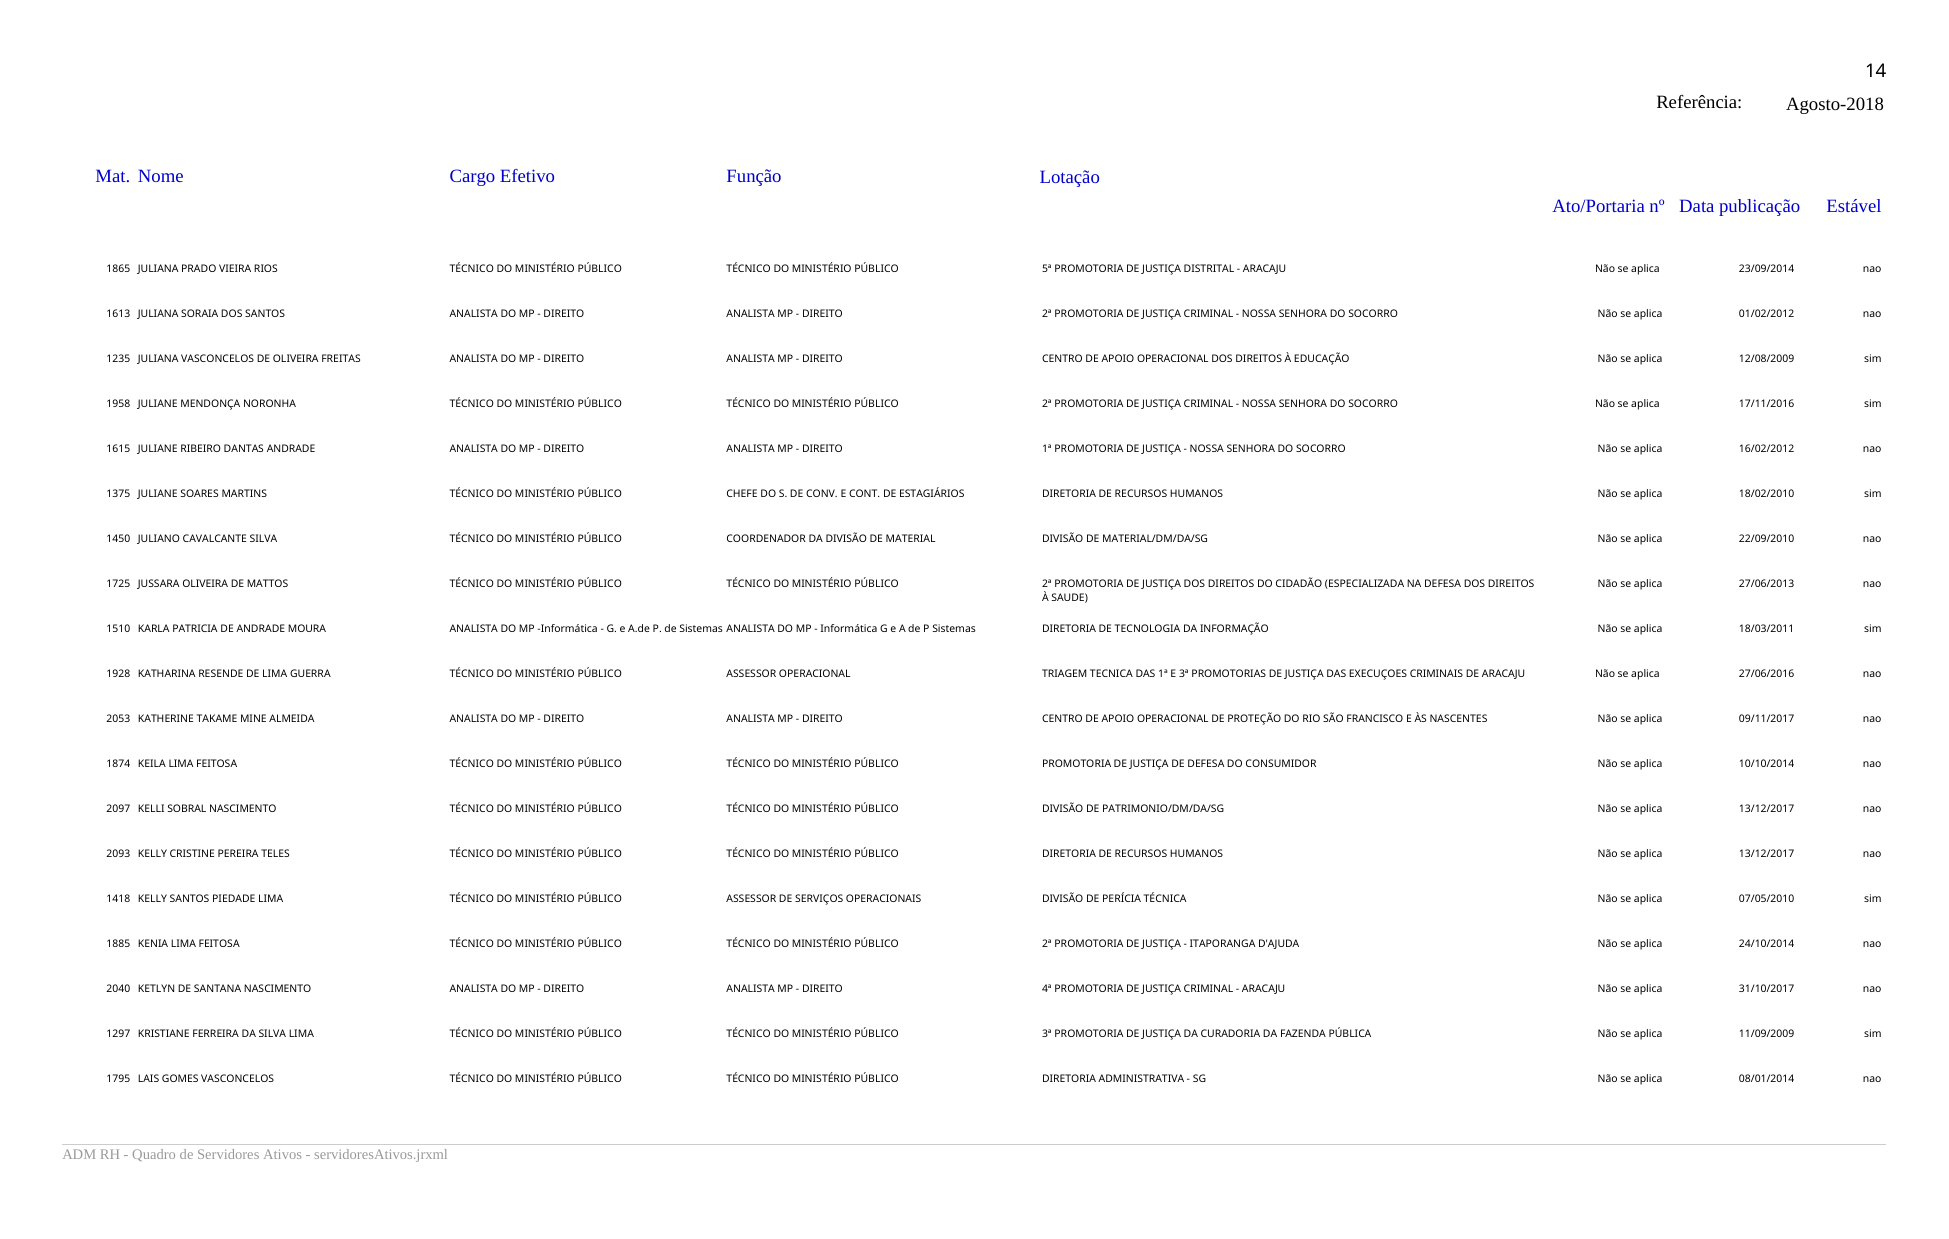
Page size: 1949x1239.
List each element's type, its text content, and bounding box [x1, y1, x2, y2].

table_cell [803, 196, 1039, 225]
table_cell nao [1803, 261, 1881, 306]
table_cell [130, 891, 138, 936]
table_cell [1030, 351, 1042, 396]
table_cell [1794, 1026, 1803, 1071]
table_cell [130, 441, 138, 486]
table_cell [0, 891, 68, 936]
table_cell [1794, 531, 1803, 576]
table_cell [1030, 981, 1042, 1026]
table_cell [1196, 196, 1529, 225]
table_cell [1538, 486, 1547, 531]
table_cell [1538, 711, 1547, 756]
table_cell [0, 756, 68, 801]
table_cell KARLA PATRICIA DE ANDRADE MOURA [138, 621, 443, 666]
table_cell [1030, 441, 1042, 486]
table_cell [1794, 306, 1803, 351]
table_cell TÉCNICO DO MINISTÉRIO PÚBLICO [726, 576, 1030, 621]
table_cell 1297 [68, 1026, 130, 1071]
table_cell DIVISÃO DE PATRIMONIO/DM/DA/SG [1042, 801, 1538, 846]
table_cell [1030, 846, 1042, 891]
table_cell [130, 936, 138, 981]
table_header Nome [138, 165, 203, 195]
table_cell [1030, 531, 1042, 576]
table_cell 2040 [68, 981, 130, 1026]
table_cell [1538, 306, 1547, 351]
table_cell 08/01/2014 [1662, 1071, 1794, 1116]
table_cell Não se aplica [1547, 891, 1662, 936]
table_cell Não se aplica [1547, 756, 1662, 801]
table_cell DIVISÃO DE PERÍCIA TÉCNICA [1042, 891, 1538, 936]
table_cell [130, 981, 138, 1026]
table_cell Não se aplica [1547, 846, 1662, 891]
table_cell Não se aplica [1547, 936, 1662, 981]
table_cell [1538, 666, 1547, 711]
table_cell nao [1803, 1071, 1881, 1116]
table_cell [0, 531, 68, 576]
table_cell DIVISÃO DE MATERIAL/DM/DA/SG [1042, 531, 1538, 576]
table_cell [1881, 621, 1948, 666]
table_cell 14 [1731, 57, 1886, 84]
table_cell [1881, 306, 1948, 351]
table_cell [1538, 891, 1547, 936]
table_cell [1030, 486, 1042, 531]
table_cell Não se aplica [1547, 576, 1662, 621]
table_cell TÉCNICO DO MINISTÉRIO PÚBLICO [449, 891, 723, 936]
table_cell TÉCNICO DO MINISTÉRIO PÚBLICO [449, 486, 723, 531]
table_cell [1881, 261, 1948, 306]
table_cell [1030, 1071, 1042, 1116]
table_cell [130, 576, 138, 621]
table_cell 18/02/2010 [1662, 486, 1794, 531]
table_cell [130, 166, 138, 195]
table_cell nao [1803, 666, 1881, 711]
table_cell [1881, 396, 1948, 441]
table_cell TÉCNICO DO MINISTÉRIO PÚBLICO [449, 936, 723, 981]
table_cell [0, 1071, 68, 1116]
table_cell 07/05/2010 [1662, 891, 1794, 936]
table_cell TÉCNICO DO MINISTÉRIO PÚBLICO [449, 1071, 723, 1116]
table_cell [1030, 756, 1042, 801]
table_cell TÉCNICO DO MINISTÉRIO PÚBLICO [449, 261, 723, 306]
table_cell sim [1803, 396, 1881, 441]
table_cell TÉCNICO DO MINISTÉRIO PÚBLICO [449, 801, 723, 846]
table_cell [1538, 756, 1547, 801]
table_cell 1ª PROMOTORIA DE JUSTIÇA - NOSSA SENHORA DO SOCORRO [1042, 441, 1538, 486]
table_cell TÉCNICO DO MINISTÉRIO PÚBLICO [449, 756, 723, 801]
table_cell 23/09/2014 [1662, 261, 1794, 306]
table_cell Não se aplica [1547, 711, 1662, 756]
table_cell nao [1803, 711, 1881, 756]
table_cell [443, 1071, 449, 1116]
table_cell sim [1803, 486, 1881, 531]
table_cell [1886, 1144, 1948, 1168]
table_cell [1794, 486, 1803, 531]
table_cell Não se aplica [1547, 621, 1662, 666]
table_cell TÉCNICO DO MINISTÉRIO PÚBLICO [726, 1026, 1030, 1071]
table_cell [130, 1026, 138, 1071]
table_cell Ato/Portaria nº [1529, 195, 1664, 225]
table_cell [130, 666, 138, 711]
table_cell [0, 621, 68, 666]
table_cell Não se aplica [1547, 261, 1662, 306]
table_cell 1958 [68, 396, 130, 441]
table_cell [443, 351, 449, 396]
table_cell [1794, 261, 1803, 306]
table_cell 13/12/2017 [1662, 801, 1794, 846]
table_cell [130, 486, 138, 531]
table_cell JULIANA VASCONCELOS DE OLIVEIRA FREITAS [138, 351, 443, 396]
table_cell [1039, 196, 1196, 225]
table_cell TÉCNICO DO MINISTÉRIO PÚBLICO [726, 846, 1030, 891]
table_cell [1881, 1026, 1948, 1071]
table_cell [130, 1071, 138, 1116]
table_cell KATHARINA RESENDE DE LIMA GUERRA [138, 666, 443, 711]
table_cell [1881, 846, 1948, 891]
table_cell [0, 666, 68, 711]
table_cell TÉCNICO DO MINISTÉRIO PÚBLICO [726, 801, 1030, 846]
table_cell TÉCNICO DO MINISTÉRIO PÚBLICO [726, 396, 1030, 441]
table_cell Não se aplica [1547, 801, 1662, 846]
table_cell [1196, 166, 1529, 195]
table_cell [0, 1144, 62, 1168]
table_cell [1794, 846, 1803, 891]
table_cell ANALISTA MP - DIREITO [726, 351, 1030, 396]
table_cell [1538, 396, 1547, 441]
table_cell 09/11/2017 [1662, 711, 1794, 756]
table_cell [443, 801, 449, 846]
table_header Mat. [68, 165, 130, 195]
table_cell TÉCNICO DO MINISTÉRIO PÚBLICO [726, 936, 1030, 981]
table_cell nao [1803, 441, 1881, 486]
table_cell KELLI SOBRAL NASCIMENTO [138, 801, 443, 846]
table_cell [130, 711, 138, 756]
table_cell [1538, 936, 1547, 981]
table_cell 27/06/2013 [1662, 576, 1794, 621]
table_cell [443, 441, 449, 486]
table_header [1803, 165, 1881, 195]
table_cell [1881, 756, 1948, 801]
table_cell ANALISTA DO MP - Informática G e A de P Sistemas [726, 621, 1030, 666]
table_cell [803, 166, 1039, 195]
table_cell Data publicação [1665, 195, 1800, 225]
table_cell [138, 195, 203, 225]
table_cell 1450 [68, 531, 130, 576]
table_cell 18/03/2011 [1662, 621, 1794, 666]
table_cell [130, 261, 138, 306]
table_cell [1881, 486, 1948, 531]
table_cell [1881, 576, 1948, 621]
table_cell [1881, 981, 1948, 1026]
table_cell JULIANO CAVALCANTE SILVA [138, 531, 443, 576]
table_cell [0, 846, 68, 891]
table_cell nao [1803, 801, 1881, 846]
table_cell [130, 621, 138, 666]
table_cell [1881, 166, 1948, 195]
table_cell TÉCNICO DO MINISTÉRIO PÚBLICO [449, 846, 723, 891]
table_cell [0, 57, 1731, 84]
table_cell [1030, 891, 1042, 936]
table_cell ANALISTA DO MP - DIREITO [449, 306, 723, 351]
table_cell [0, 441, 68, 486]
table_cell [1794, 1071, 1803, 1116]
table_cell TÉCNICO DO MINISTÉRIO PÚBLICO [449, 396, 723, 441]
table_cell KEILA LIMA FEITOSA [138, 756, 443, 801]
table_cell TÉCNICO DO MINISTÉRIO PÚBLICO [726, 261, 1030, 306]
table_cell 16/02/2012 [1662, 441, 1794, 486]
table_cell sim [1803, 351, 1881, 396]
table_cell [1794, 711, 1803, 756]
table_cell [1794, 891, 1803, 936]
table_cell [0, 261, 68, 306]
table_cell 2053 [68, 711, 130, 756]
table_cell Lotação [1039, 166, 1196, 196]
table_cell [1881, 936, 1948, 981]
table_cell TÉCNICO DO MINISTÉRIO PÚBLICO [726, 756, 1030, 801]
table_cell JULIANA PRADO VIEIRA RIOS [138, 261, 443, 306]
table_cell [0, 1026, 68, 1071]
table_cell 1795 [68, 1071, 130, 1116]
table_cell [0, 196, 68, 225]
table_cell [130, 531, 138, 576]
table_cell Não se aplica [1547, 531, 1662, 576]
table_cell [130, 396, 138, 441]
table_cell [1794, 936, 1803, 981]
table_cell [1881, 441, 1948, 486]
table_cell [130, 306, 138, 351]
table_cell 11/09/2009 [1662, 1026, 1794, 1071]
table_cell [1794, 441, 1803, 486]
table_cell [1794, 351, 1803, 396]
table_cell [1538, 261, 1547, 306]
table_cell 13/12/2017 [1662, 846, 1794, 891]
table_cell DIRETORIA DE RECURSOS HUMANOS [1042, 486, 1538, 531]
table_cell [1030, 261, 1042, 306]
table_cell 01/02/2012 [1662, 306, 1794, 351]
table_cell 31/10/2017 [1662, 981, 1794, 1026]
table_cell [0, 576, 68, 621]
table_cell JULIANA SORAIA DOS SANTOS [138, 306, 443, 351]
table_cell [1538, 1071, 1547, 1116]
table_header Função [726, 165, 803, 195]
table_cell [1794, 621, 1803, 666]
table_cell [1538, 621, 1547, 666]
table_cell [0, 1116, 1948, 1144]
table_cell [1881, 351, 1948, 396]
table_cell ANALISTA DO MP -Informática - G. e A.de P. de Sistemas [449, 621, 723, 666]
table_cell [1030, 621, 1042, 666]
table_cell 27/06/2016 [1662, 666, 1794, 711]
table_cell 1510 [68, 621, 130, 666]
table_header [1665, 165, 1800, 195]
table_cell DIRETORIA ADMINISTRATIVA - SG [1042, 1071, 1538, 1116]
table_cell [130, 351, 138, 396]
table_cell [130, 801, 138, 846]
table_cell DIRETORIA DE TECNOLOGIA DA INFORMAÇÃO [1042, 621, 1538, 666]
table_cell 2093 [68, 846, 130, 891]
table_cell 12/08/2009 [1662, 351, 1794, 396]
table_cell JUSSARA OLIVEIRA DE MATTOS [138, 576, 443, 621]
table_cell [443, 306, 449, 351]
table_cell [1538, 576, 1547, 621]
table_cell 2ª PROMOTORIA DE JUSTIÇA - ITAPORANGA D'AJUDA [1042, 936, 1538, 981]
table_cell DIRETORIA DE RECURSOS HUMANOS [1042, 846, 1538, 891]
table_cell [1886, 57, 1948, 84]
table_cell [0, 801, 68, 846]
table_cell 1928 [68, 666, 130, 711]
table_cell [0, 123, 1948, 163]
table_cell KATHERINE TAKAME MINE ALMEIDA [138, 711, 443, 756]
table_cell TRIAGEM TECNICA DAS 1ª E 3ª PROMOTORIAS DE JUSTIÇA DAS EXECUÇOES CRIMINAIS DE ARACAJU [1042, 666, 1538, 711]
table_cell Não se aplica [1547, 981, 1662, 1026]
table_cell 1375 [68, 486, 130, 531]
table_cell [684, 196, 726, 225]
table_cell [0, 351, 68, 396]
table_cell 2ª PROMOTORIA DE JUSTIÇA DOS DIREITOS DO CIDADÃO (ESPECIALIZADA NA DEFESA DOS DIREITOS À SAUDE) [1042, 576, 1538, 621]
table_cell [443, 1026, 449, 1071]
table_cell [1881, 196, 1948, 225]
table_cell [684, 166, 726, 195]
table_cell ASSESSOR DE SERVIÇOS OPERACIONAIS [726, 891, 1030, 936]
table_cell 2ª PROMOTORIA DE JUSTIÇA CRIMINAL - NOSSA SENHORA DO SOCORRO [1042, 306, 1538, 351]
table_cell [203, 196, 449, 225]
table_cell ANALISTA DO MP - DIREITO [449, 351, 723, 396]
table_cell sim [1803, 891, 1881, 936]
table_cell [1881, 801, 1948, 846]
table_cell TÉCNICO DO MINISTÉRIO PÚBLICO [449, 666, 723, 711]
table_cell KETLYN DE SANTANA NASCIMENTO [138, 981, 443, 1026]
table_cell [0, 166, 68, 195]
table_cell 4ª PROMOTORIA DE JUSTIÇA CRIMINAL - ARACAJU [1042, 981, 1538, 1026]
table_cell [1030, 801, 1042, 846]
table_cell [68, 195, 130, 225]
table_cell [130, 846, 138, 891]
table_cell [443, 576, 449, 621]
table_cell 1885 [68, 936, 130, 981]
table_cell [1538, 531, 1547, 576]
table_cell ANALISTA MP - DIREITO [726, 711, 1030, 756]
table_cell KRISTIANE FERREIRA DA SILVA LIMA [138, 1026, 443, 1071]
table_header [1529, 165, 1664, 195]
table_cell [443, 891, 449, 936]
table_cell [726, 195, 803, 225]
table_cell 17/11/2016 [1662, 396, 1794, 441]
table_cell [203, 166, 449, 195]
table_cell [443, 846, 449, 891]
table_cell TÉCNICO DO MINISTÉRIO PÚBLICO [726, 1071, 1030, 1116]
table_cell ANALISTA MP - DIREITO [726, 306, 1030, 351]
table_cell nao [1803, 576, 1881, 621]
table_cell sim [1803, 621, 1881, 666]
table_cell [1030, 711, 1042, 756]
table_cell [1794, 756, 1803, 801]
table_cell [1538, 1026, 1547, 1071]
table_cell KENIA LIMA FEITOSA [138, 936, 443, 981]
table_cell [443, 666, 449, 711]
table_cell KELLY CRISTINE PEREIRA TELES [138, 846, 443, 891]
table_cell 1615 [68, 441, 130, 486]
table_cell JULIANE MENDONÇA NORONHA [138, 396, 443, 441]
table_cell 1613 [68, 306, 130, 351]
table_cell [1030, 306, 1042, 351]
table_cell [1538, 846, 1547, 891]
table_cell TÉCNICO DO MINISTÉRIO PÚBLICO [449, 531, 723, 576]
table_cell [1030, 666, 1042, 711]
table_cell [1030, 396, 1042, 441]
table_cell ASSESSOR OPERACIONAL [726, 666, 1030, 711]
table_cell Referência: [1656, 91, 1754, 123]
table_cell [0, 936, 68, 981]
table_cell ANALISTA DO MP - DIREITO [449, 981, 723, 1026]
table_cell 1725 [68, 576, 130, 621]
table_cell [443, 486, 449, 531]
table_cell [443, 396, 449, 441]
table_cell [1030, 936, 1042, 981]
table_cell [443, 936, 449, 981]
table_cell ANALISTA MP - DIREITO [726, 981, 1030, 1026]
table_cell [1881, 891, 1948, 936]
table_cell [0, 244, 1948, 253]
table_cell [0, 486, 68, 531]
table_cell 3ª PROMOTORIA DE JUSTIÇA DA CURADORIA DA FAZENDA PÚBLICA [1042, 1026, 1538, 1071]
table_cell [0, 396, 68, 441]
table_cell PROMOTORIA DE JUSTIÇA DE DEFESA DO CONSUMIDOR [1042, 756, 1538, 801]
table_cell nao [1803, 846, 1881, 891]
table_cell 10/10/2014 [1662, 756, 1794, 801]
table_cell Não se aplica [1547, 1026, 1662, 1071]
table_cell nao [1803, 756, 1881, 801]
table_cell [1881, 531, 1948, 576]
table_cell ADM RH - Quadro de Servidores Ativos - servidoresAtivos.jrxml [62, 1145, 1886, 1168]
table_cell [130, 756, 138, 801]
table_cell [0, 253, 1948, 261]
table_cell [443, 531, 449, 576]
table_cell [0, 225, 1948, 244]
table_cell CHEFE DO S. DE CONV. E CONT. DE ESTAGIÁRIOS [726, 486, 1030, 531]
table_cell [1794, 981, 1803, 1026]
table_cell nao [1803, 531, 1881, 576]
table_cell [0, 93, 1656, 121]
table_cell 1418 [68, 891, 130, 936]
table_cell Não se aplica [1547, 441, 1662, 486]
table_cell [443, 756, 449, 801]
table_cell nao [1803, 936, 1881, 981]
table_cell [1884, 93, 1948, 121]
table_cell nao [1803, 306, 1881, 351]
table_cell TÉCNICO DO MINISTÉRIO PÚBLICO [449, 1026, 723, 1071]
table_header [0, 0, 1948, 57]
table_cell 2097 [68, 801, 130, 846]
table_cell 24/10/2014 [1662, 936, 1794, 981]
table_cell nao [1803, 981, 1881, 1026]
table_cell LAIS GOMES VASCONCELOS [138, 1071, 443, 1116]
table_cell Não se aplica [1547, 486, 1662, 531]
table_cell 1235 [68, 351, 130, 396]
table_cell TÉCNICO DO MINISTÉRIO PÚBLICO [449, 576, 723, 621]
table_cell 22/09/2010 [1662, 531, 1794, 576]
table_cell [1881, 1071, 1948, 1116]
table_cell [1794, 666, 1803, 711]
table_cell Estável [1803, 195, 1881, 225]
table_cell Não se aplica [1547, 666, 1662, 711]
table_cell [1794, 396, 1803, 441]
table_cell 5ª PROMOTORIA DE JUSTIÇA DISTRITAL - ARACAJU [1042, 261, 1538, 306]
table_cell [1794, 801, 1803, 846]
table_cell [443, 261, 449, 306]
table_cell [1881, 711, 1948, 756]
table_cell Não se aplica [1547, 306, 1662, 351]
table_cell [1030, 576, 1042, 621]
table_cell JULIANE RIBEIRO DANTAS ANDRADE [138, 441, 443, 486]
table_cell CENTRO DE APOIO OPERACIONAL DOS DIREITOS À EDUCAÇÃO [1042, 351, 1538, 396]
table_cell Não se aplica [1547, 1071, 1662, 1116]
table_cell JULIANE SOARES MARTINS [138, 486, 443, 531]
table_cell Não se aplica [1547, 396, 1662, 441]
table_cell sim [1803, 1026, 1881, 1071]
table_cell 1865 [68, 261, 130, 306]
table_cell [1794, 576, 1803, 621]
table_cell CENTRO DE APOIO OPERACIONAL DE PROTEÇÃO DO RIO SÃO FRANCISCO E ÀS NASCENTES [1042, 711, 1538, 756]
table_cell [0, 981, 68, 1026]
table_cell 1874 [68, 756, 130, 801]
table_cell KELLY SANTOS PIEDADE LIMA [138, 891, 443, 936]
table_cell [443, 711, 449, 756]
table_cell 2ª PROMOTORIA DE JUSTIÇA CRIMINAL - NOSSA SENHORA DO SOCORRO [1042, 396, 1538, 441]
table_cell [443, 621, 449, 666]
table_cell [1030, 1026, 1042, 1071]
table_cell ANALISTA DO MP - DIREITO [449, 441, 723, 486]
table_cell COORDENADOR DA DIVISÃO DE MATERIAL [726, 531, 1030, 576]
table_cell [0, 306, 68, 351]
table_cell [0, 711, 68, 756]
table_cell [1538, 441, 1547, 486]
table_cell Agosto-2018 [1756, 93, 1884, 121]
table_cell ANALISTA DO MP - DIREITO [449, 711, 723, 756]
table_cell [1538, 351, 1547, 396]
table_cell [130, 196, 138, 225]
table_cell [443, 981, 449, 1026]
table_header Cargo Efetivo [449, 165, 684, 195]
table_cell Não se aplica [1547, 351, 1662, 396]
table_cell [0, 85, 1948, 91]
table_cell [1881, 666, 1948, 711]
table_cell [1538, 981, 1547, 1026]
table_cell [449, 195, 684, 225]
table_cell ANALISTA MP - DIREITO [726, 441, 1030, 486]
table_cell [1538, 801, 1547, 846]
